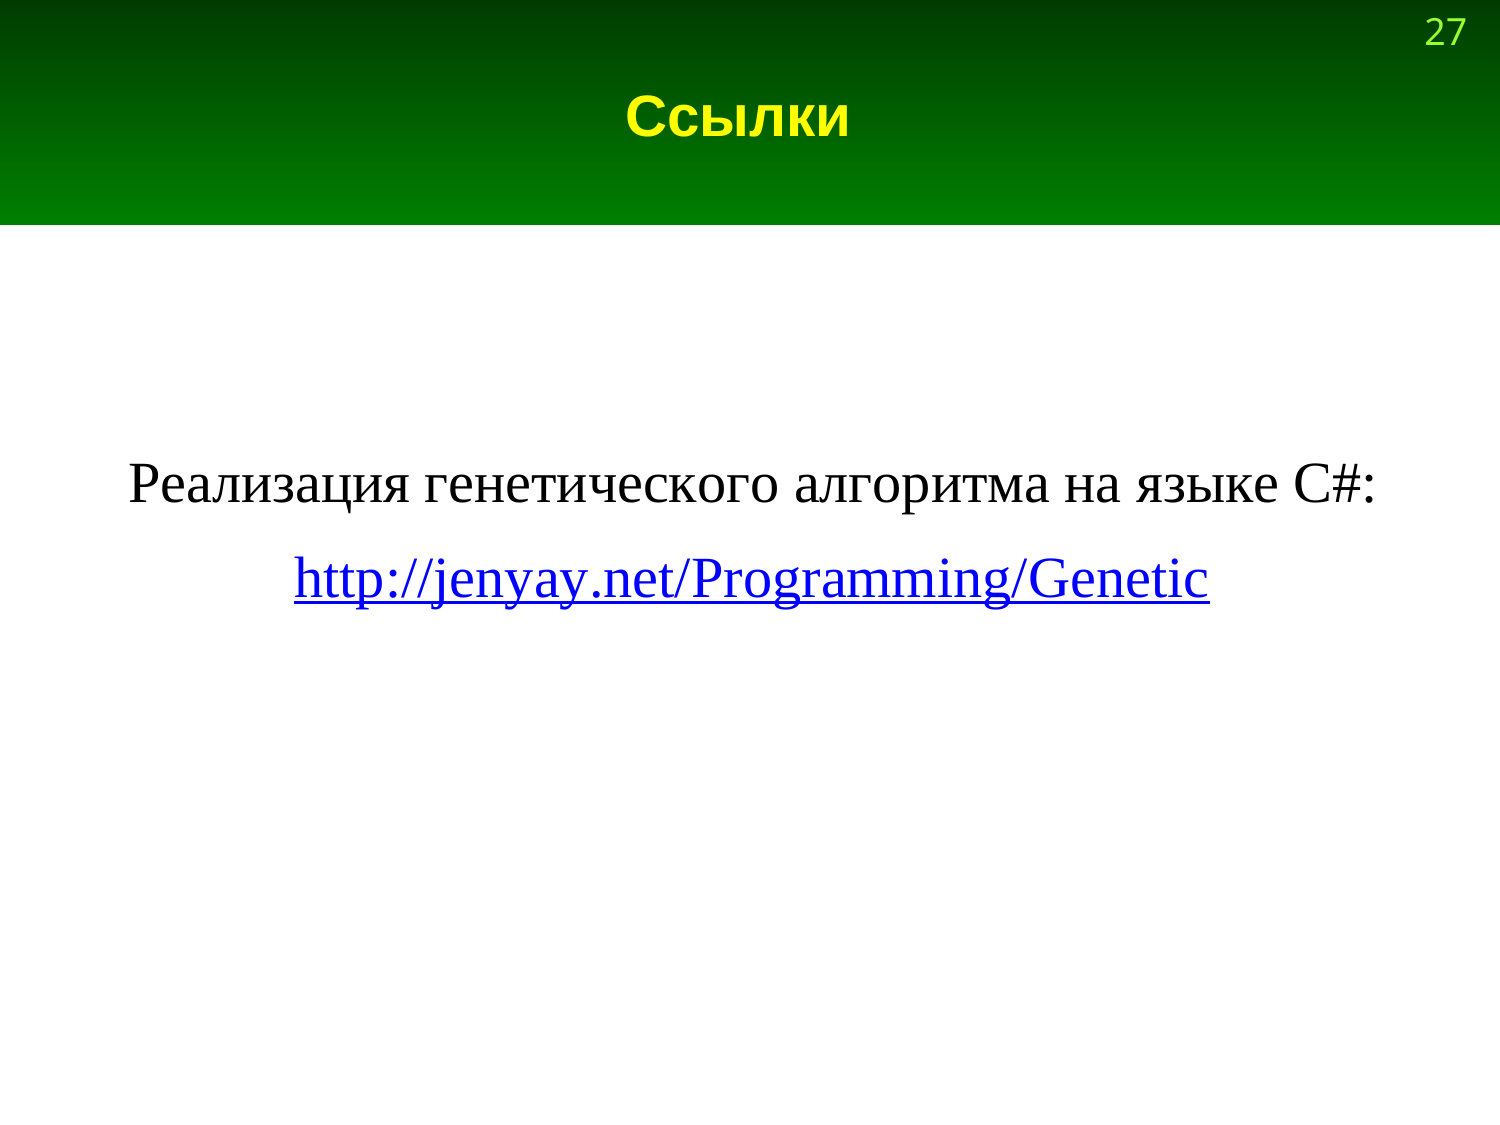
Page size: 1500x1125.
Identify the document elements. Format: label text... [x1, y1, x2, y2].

text_box Реализация генетического алгоритма на языке C#: [113, 437, 1387, 522]
title Ссылки [88, 18, 1389, 207]
text_box http://jenyay.net/Programming/Genetic [279, 531, 1221, 617]
